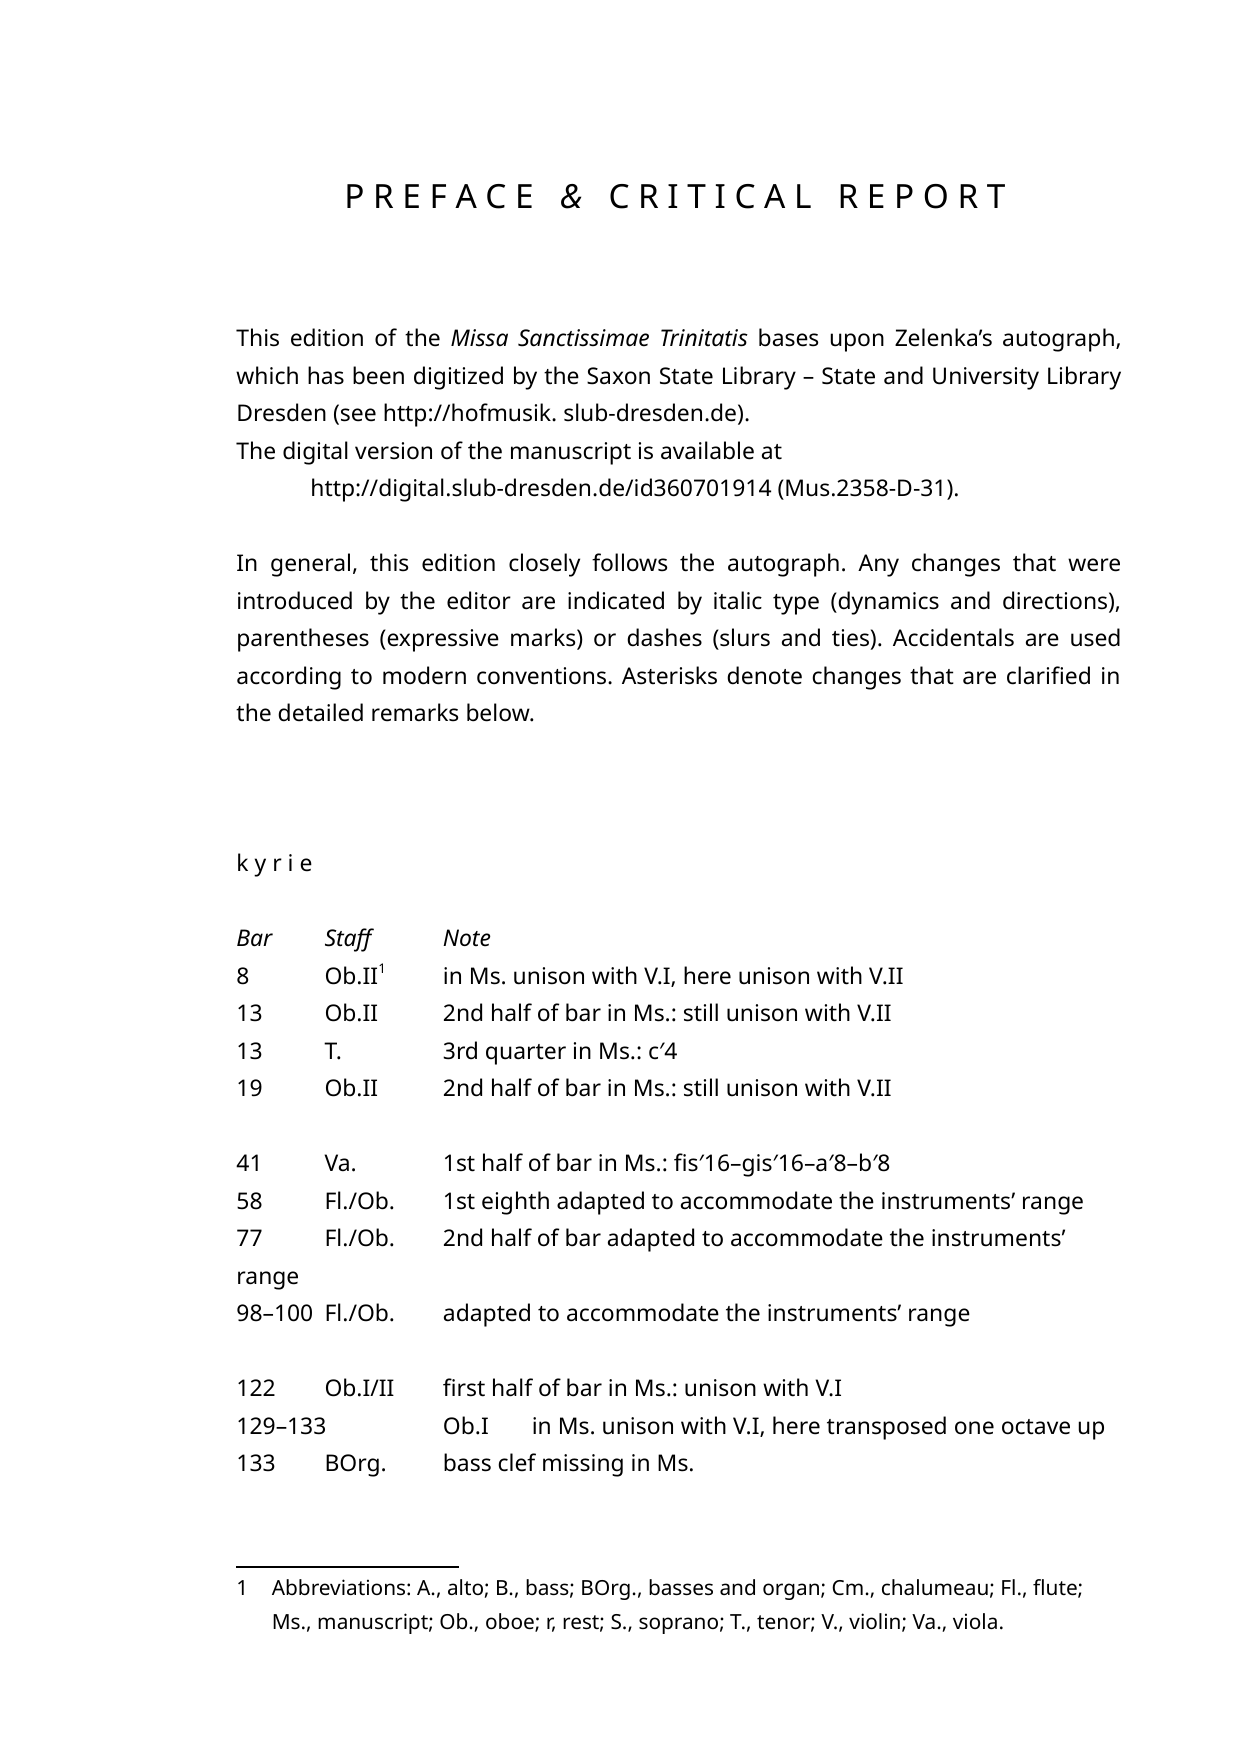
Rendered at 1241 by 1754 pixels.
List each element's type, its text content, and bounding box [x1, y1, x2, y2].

text Abbreviations: A., alto; B., bass; BOrg., basses and organ; Cm., chalumeau; Fl., flute; Ms., manuscript; Ob., oboe; r, rest; S., soprano; T., tenor; V., violin; Va., viola. [236, 1573, 1122, 1636]
text In general, this edition closely follows the autograph. Any changes that were introduced by the editor are indicated by italic type (dynamics and directions), parentheses (expressive marks) or dashes (slurs and ties). Accidentals are used according to modern conventions. Asterisks denote changes that are clarified in the detailed remarks below. [236, 547, 1122, 729]
text P R E F A C E & C R I T I C A L R E P O R T [236, 173, 1122, 218]
text The digital version of the manuscript is available at http://digital.slub-dresden.de/id360701914 (Mus.2358-D-31). [236, 435, 1122, 504]
text This edition of the Missa Sanctissimae Trinitatis bases upon Zelenka’s autograph, which has been digitized by the Saxon State Library – State and University Library Dresden (see http://hofmusik. slub-dresden.de). [236, 322, 1122, 429]
text Bar Staff Note 8 Ob.II in Ms. unison with V.I, here unison with V.II 13 Ob.II 2nd half of bar in Ms.: still unison with V.II 13 T. 3rd quarter in Ms.: c′4 19 Ob.II 2nd half of bar in Ms.: still unison with V.II 41 Va. 1st half of bar in Ms.: fis′16–gis′16–a′8–b′8 58 Fl./Ob. 1st eighth adapted to accommodate the instruments’ range 77 Fl./Ob. 2nd half of bar adapted to accommodate the instruments’ range 98–100 Fl./Ob. adapted to accommodate the instruments’ range 122 Ob.I/II first half of bar in Ms.: unison with V.I 129–133 Ob.I in Ms. unison with V.I, here transposed one octave up 133 BOrg. bass clef missing in Ms. [236, 922, 1122, 1554]
text k y r i e [236, 847, 1122, 879]
